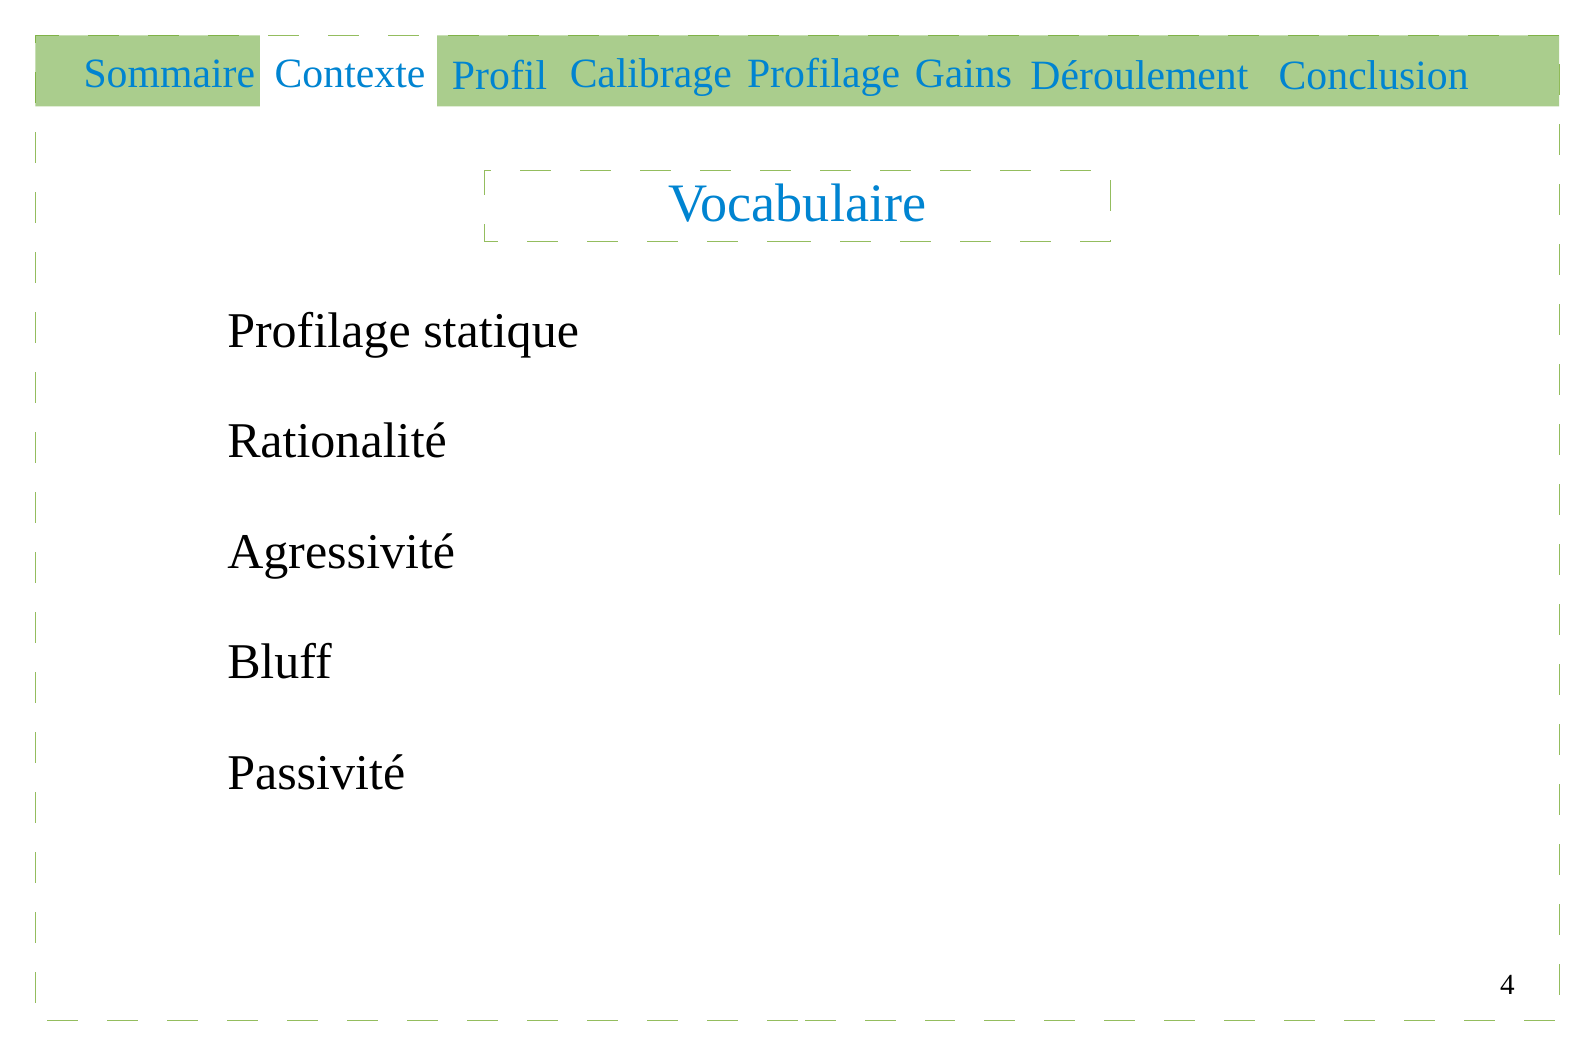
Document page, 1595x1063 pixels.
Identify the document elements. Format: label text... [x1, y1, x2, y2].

text_box Sommaire [68, 42, 284, 105]
text_box [437, 35, 1560, 107]
text_box Vocabulaire [35, 165, 1560, 241]
text_box Contexte [284, 42, 449, 105]
text_box [35, 35, 260, 107]
text_box Profilage statique Rationalité Agressivité Bluff Passivité [212, 295, 1512, 945]
text_box Conclusion [1264, 45, 1501, 107]
text_box Déroulement [1015, 45, 1264, 107]
text_box Calibrage [555, 42, 768, 105]
text_box Profilage [768, 42, 934, 105]
text_box Gains [934, 42, 1040, 105]
text_box Profil [437, 45, 567, 107]
